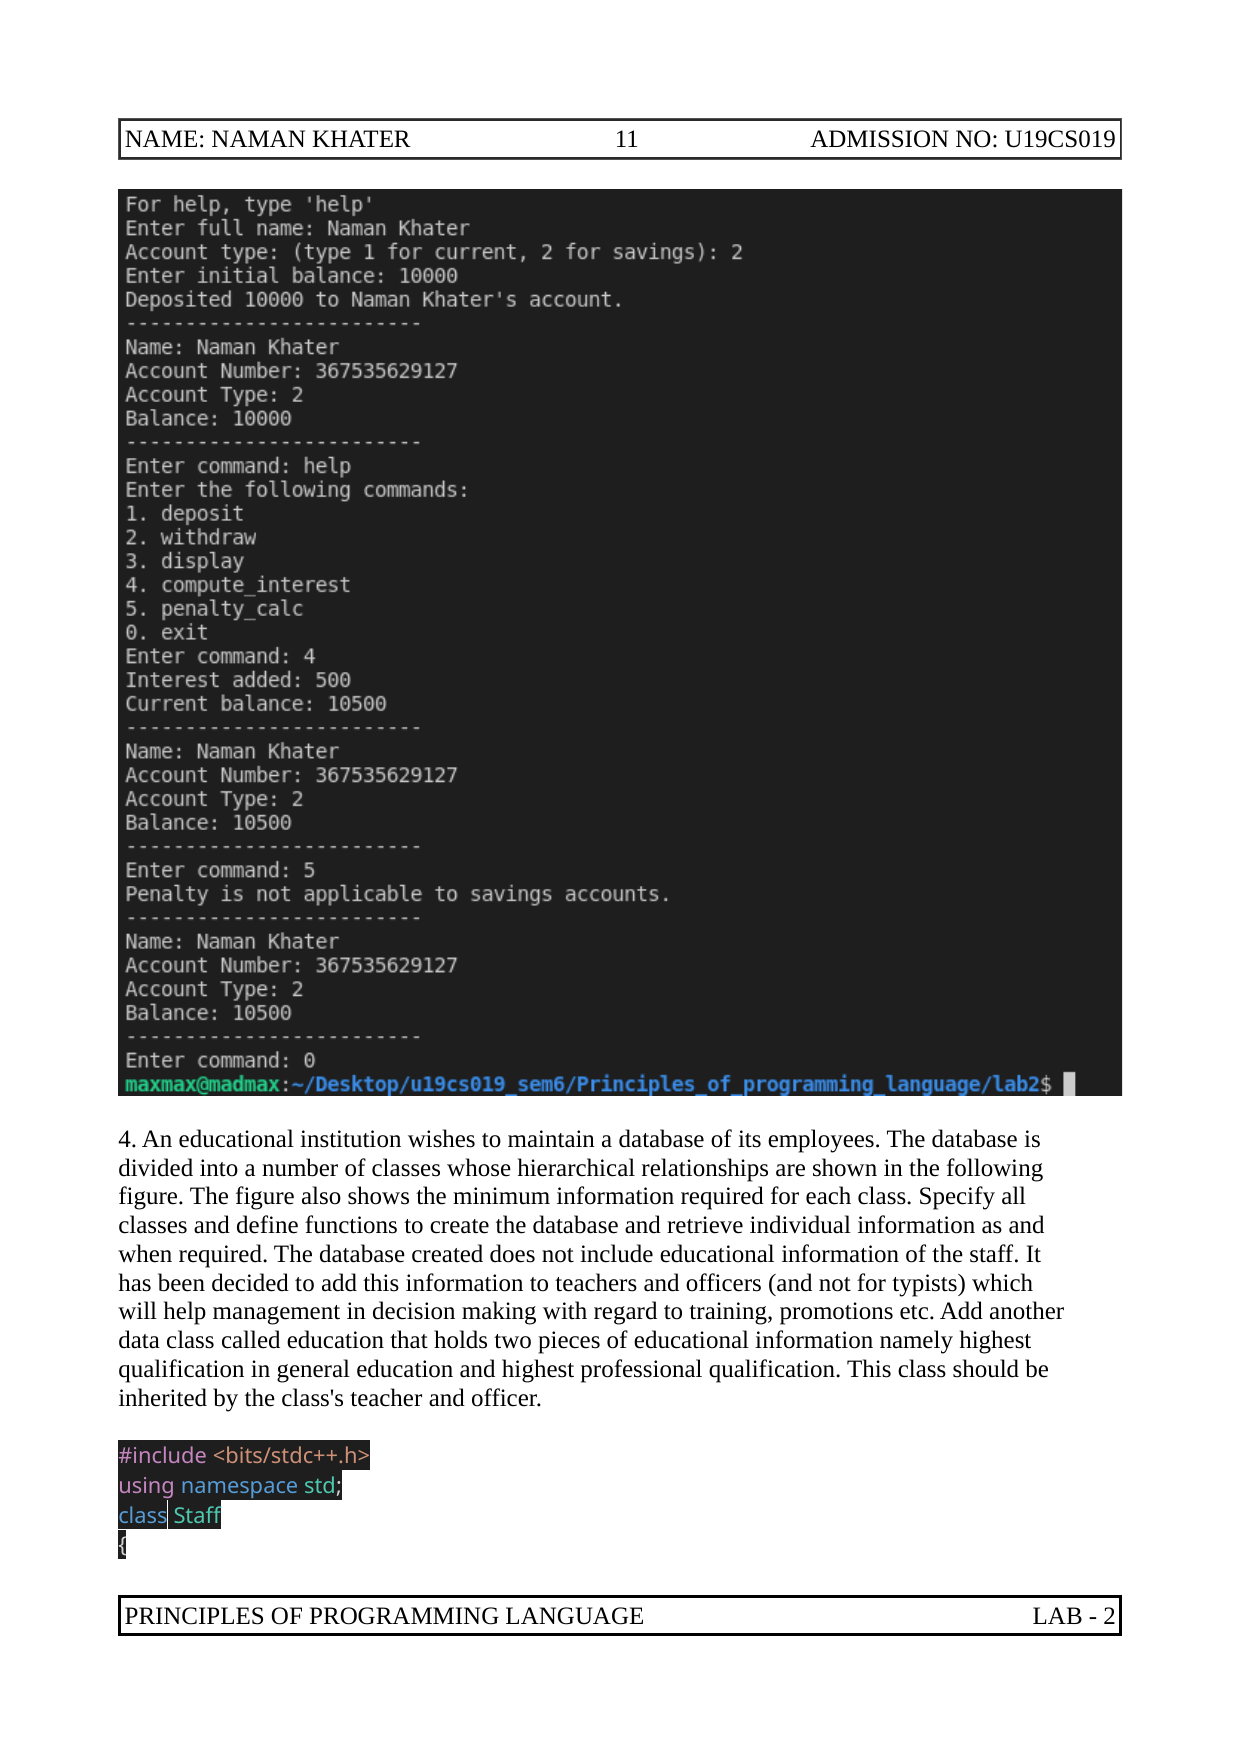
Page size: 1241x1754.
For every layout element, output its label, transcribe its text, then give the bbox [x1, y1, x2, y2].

text data class called education that holds two pieces of educational information namely highest [118, 1325, 1122, 1354]
text using namespace std; [118, 1470, 1122, 1500]
text figure. The figure also shows the minimum information required for each class. Specify all [118, 1181, 1122, 1210]
text has been decided to add this information to teachers and officers (and not for typists) which [118, 1268, 1122, 1296]
picture [118, 189, 1123, 1096]
text classes and define functions to create the database and retrieve individual information as and [118, 1210, 1122, 1239]
text when required. The database created does not include educational information of the staff. It [118, 1239, 1122, 1268]
text will help management in decision making with regard to training, promotions etc. Add another [118, 1296, 1122, 1325]
text class Staff [118, 1500, 1122, 1529]
text #include <bits/stdc++.h> [118, 1440, 1122, 1470]
text 4. An educational institution wishes to maintain a database of its employees. The database is [118, 1124, 1122, 1153]
text qualification in general education and highest professional qualification. This class should be [118, 1354, 1122, 1383]
text inherited by the class's teacher and officer. [118, 1383, 1122, 1411]
text { [118, 1529, 1122, 1559]
text divided into a number of classes whose hierarchical relationships are shown in the following [118, 1153, 1122, 1181]
